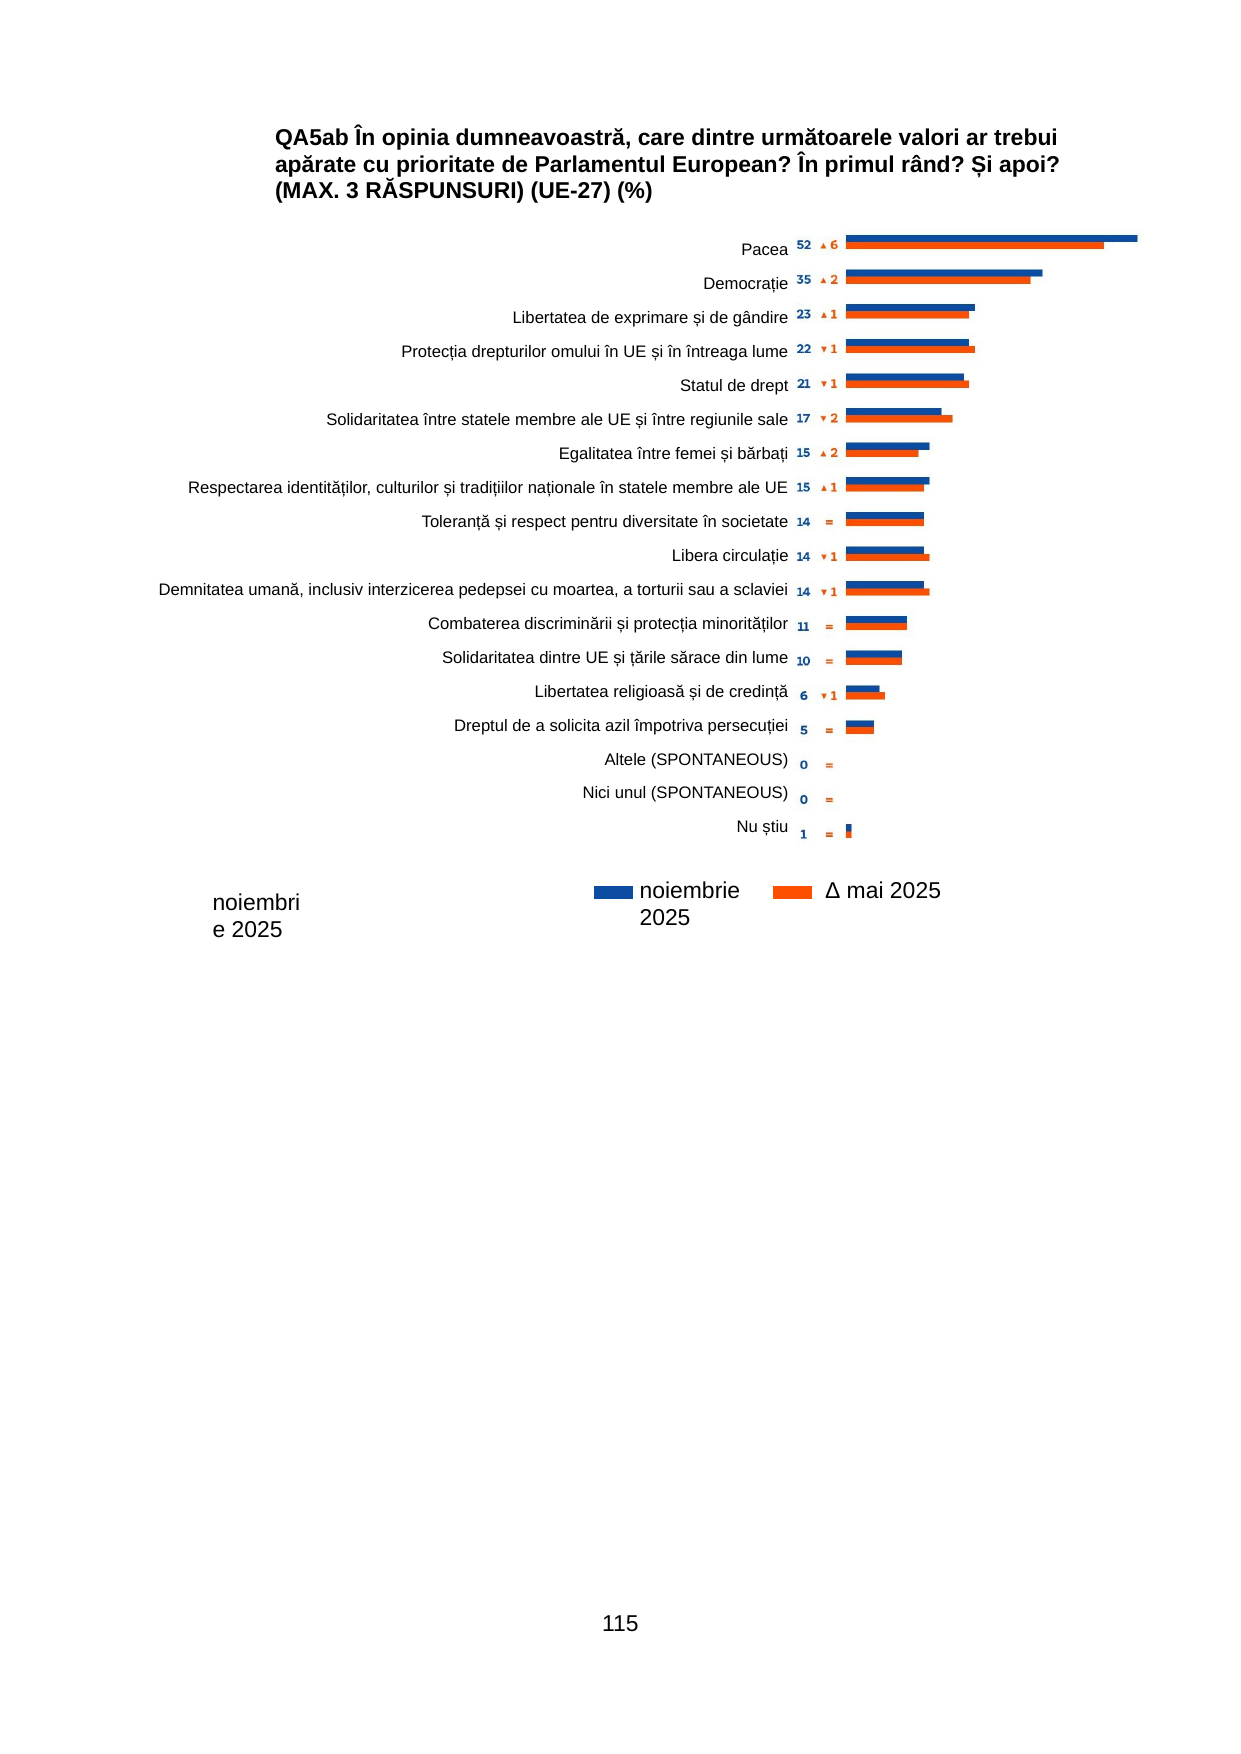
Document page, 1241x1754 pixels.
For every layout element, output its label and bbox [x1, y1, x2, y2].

picture [791, 228, 1142, 849]
picture [589, 882, 813, 903]
